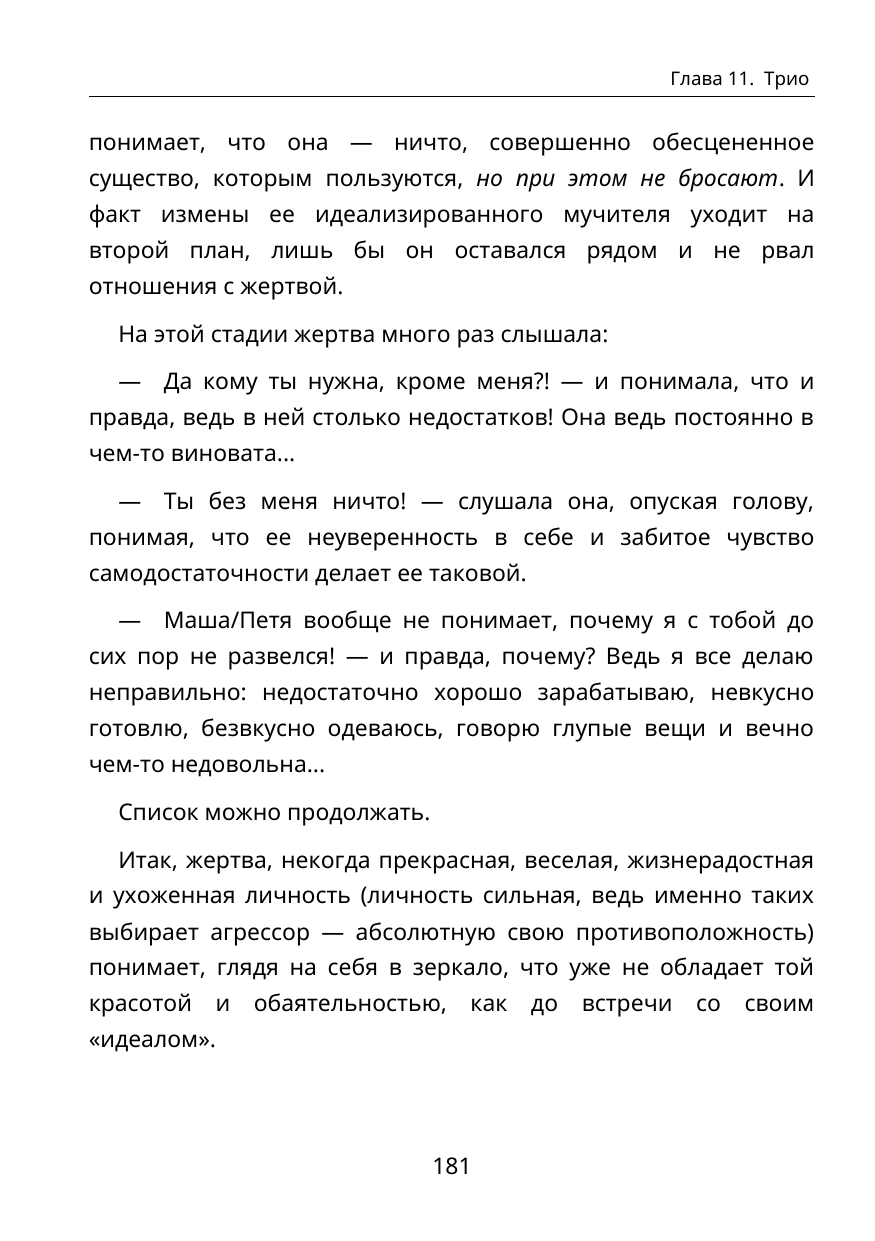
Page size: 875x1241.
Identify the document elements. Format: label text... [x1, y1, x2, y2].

text Список можно продолжать. [88, 796, 815, 827]
list Ты без меня ничто! — слушала она, опуская голову, понимая, что ее неуверенность в себе и забитое чувство самодостаточности делает ее таковой. [88, 485, 815, 588]
text понимает, что она — ничто, совершенно обесцененное существо, которым пользуются, но при этом не бросают. И факт измены ее идеализированного мучителя уходит на второй план, лишь бы он оставался рядом и не рвал отношения с жертвой. [88, 126, 815, 301]
text Итак, жертва, некогда прекрасная, веселая, жизнерадостная и ухоженная личность (личность сильная, ведь именно таких выбирает агрессор — абсолютную свою противоположность) понимает, глядя на себя в зеркало, что уже не обладает той красотой и обаятельностью, как до встречи со своим «идеалом». [88, 843, 815, 1054]
list Маша/Петя вообще не понимает, почему я с тобой до сих пор не развелся! — и правда, почему? Ведь я все делаю неправильно: недостаточно хорошо зарабатываю, невкусно готовлю, безвкусно одеваюсь, говорю глупые вещи и вечно чем-то недовольна... [88, 604, 815, 779]
list Да кому ты нужна, кроме меня?! — и понимала, что и правда, ведь в ней столько недостатков! Она ведь постоянно в чем-то виновата... [88, 365, 815, 468]
text На этой стадии жертва много раз слышала: [88, 317, 815, 349]
